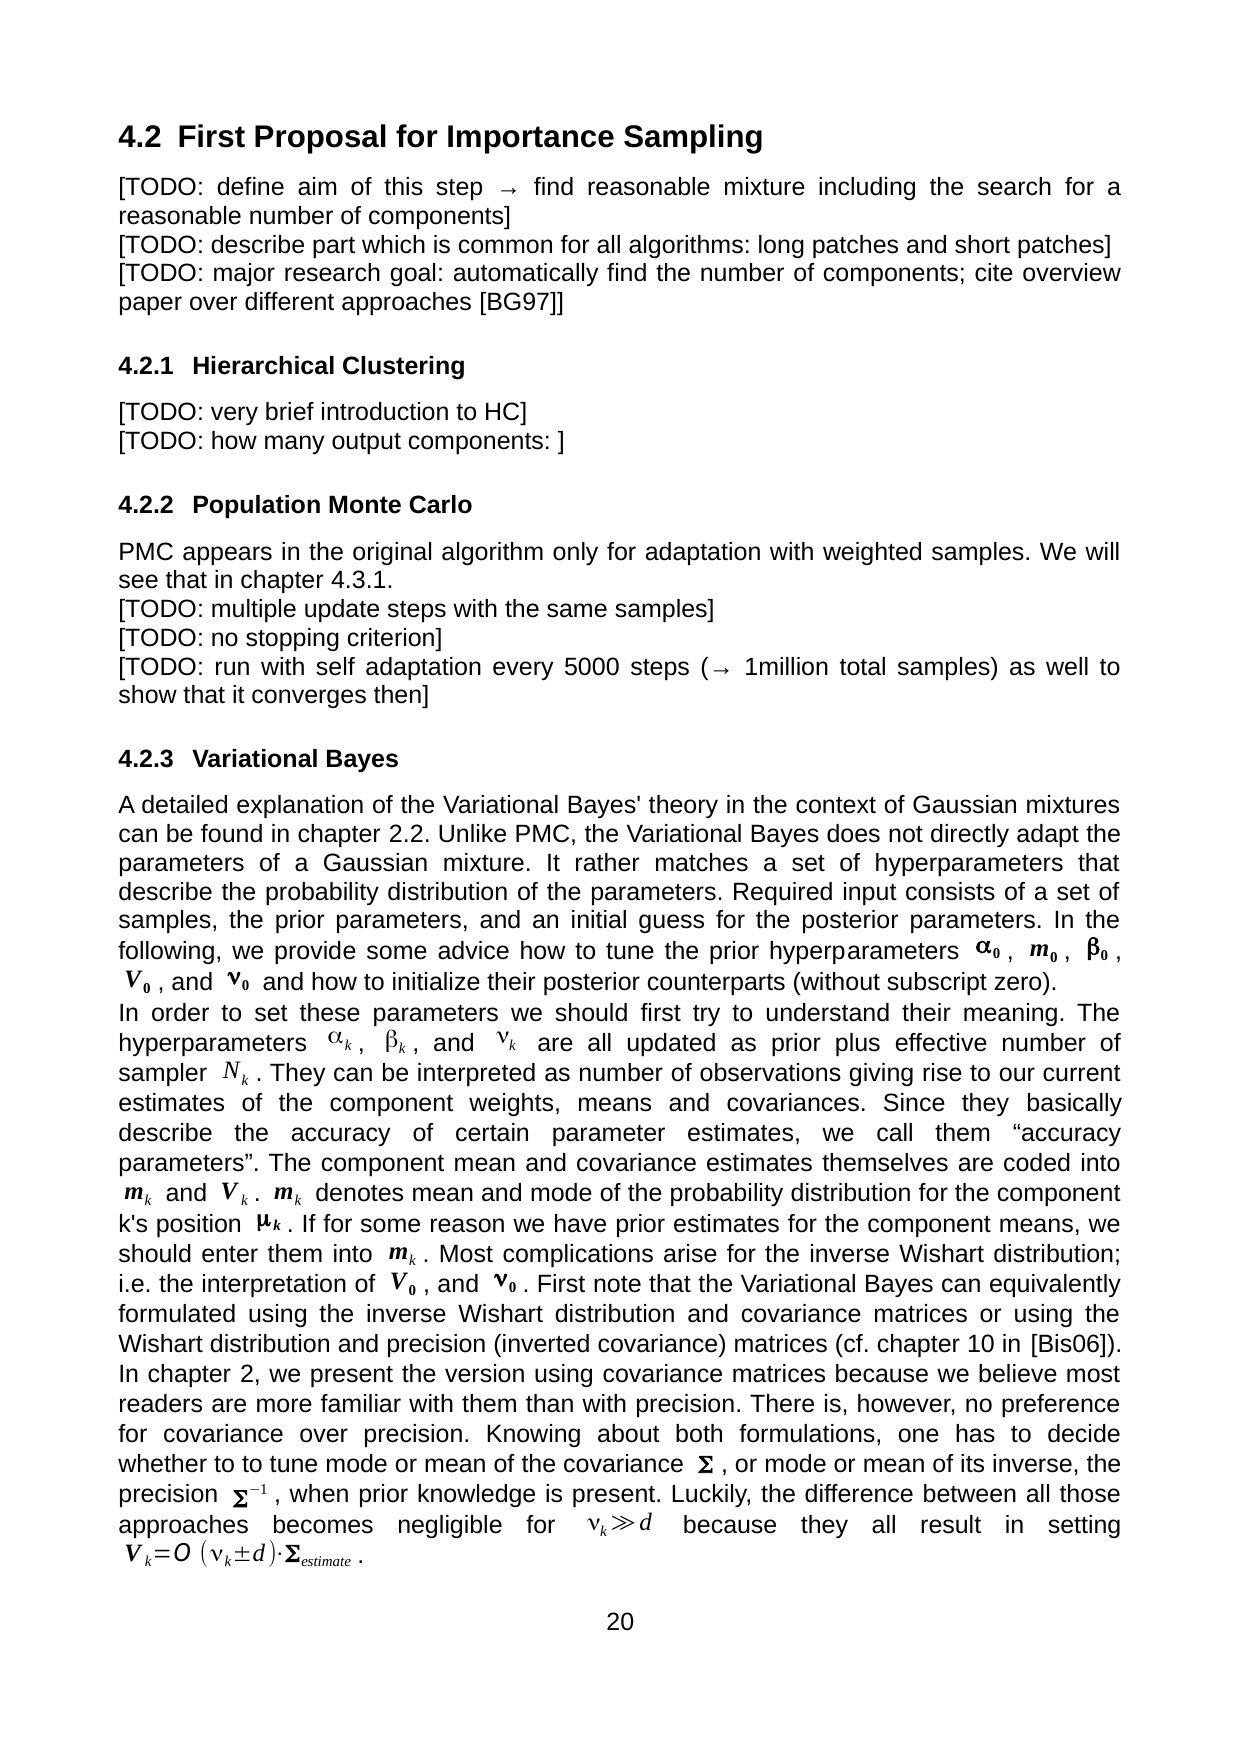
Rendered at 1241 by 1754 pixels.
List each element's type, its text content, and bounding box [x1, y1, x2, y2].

text [TODO: how many output components: ] [118, 426, 1122, 455]
subtitle Hierarchical Clustering [118, 351, 1122, 379]
text [TODO: major research goal: automatically find the number of components; cite overview paper over different approaches [BG97]] [118, 258, 1122, 316]
text [TODO: describe part which is common for all algorithms: long patches and short patches] [118, 229, 1122, 258]
text [TODO: very brief introduction to HC] [118, 397, 1122, 426]
text PMC appears in the original algorithm only for adaptation with weighted samples. We will see that in chapter 4.3.1. [118, 536, 1122, 594]
text [TODO: no stopping criterion] [118, 623, 1122, 651]
text [TODO: define aim of this step → find reasonable mixture including the search for a reasonable number of components] [118, 172, 1122, 229]
subtitle Variational Bayes [118, 744, 1122, 772]
text [TODO: run with self adaptation every 5000 steps (→ 1million total samples) as well to show that it converges then] [118, 651, 1122, 709]
text In order to set these parameters we should first try to understand their meaning. The hyperparameters , , and are all updated as prior plus effective number of sampler . They can be interpreted as number of observations giving rise to our current estimates of the component weights, means and covariances. Since they basically describe the accuracy of certain parameter estimates, we call them “accuracy parameters”. The component mean and covariance estimates themselves are coded into and . denotes mean and mode of the probability distribution for the component k's position . If for some reason we have prior estimates for the component means, we should enter them into . Most complications arise for the inverse Wishart distribution; i.e. the interpretation of , and . First note that the Variational Bayes can equivalently formulated using the inverse Wishart distribution and covariance matrices or using the Wishart distribution and precision (inverted covariance) matrices (cf. chapter 10 in [Bis06]). In chapter 2, we present the version using covariance matrices because we believe most readers are more familiar with them than with precision. There is, however, no preference for covariance over precision. Knowing about both formulations, one has to decide whether to to tune mode or mean of the covariance , or mode or mean of its inverse, the precision , when prior knowledge is present. Luckily, the difference between all those approaches becomes negligible for because they all result in setting . [118, 997, 1122, 1569]
text [TODO: multiple update steps with the same samples] [118, 594, 1122, 623]
text A detailed explanation of the Variational Bayes' theory in the context of Gaussian mixtures can be found in chapter 2.2. Unlike PMC, the Variational Bayes does not directly adapt the parameters of a Gaussian mixture. It rather matches a set of hyperparameters that describe the probability distribution of the parameters. Required input consists of a set of samples, the prior parameters, and an initial guess for the posterior parameters. In the following, we provide some advice how to tune the prior hyperparameters , , , , and and how to initialize their posterior counterparts (without subscript zero). [118, 791, 1122, 997]
subtitle First Proposal for Importance Sampling [118, 118, 1122, 154]
subtitle Population Monte Carlo [118, 490, 1122, 518]
